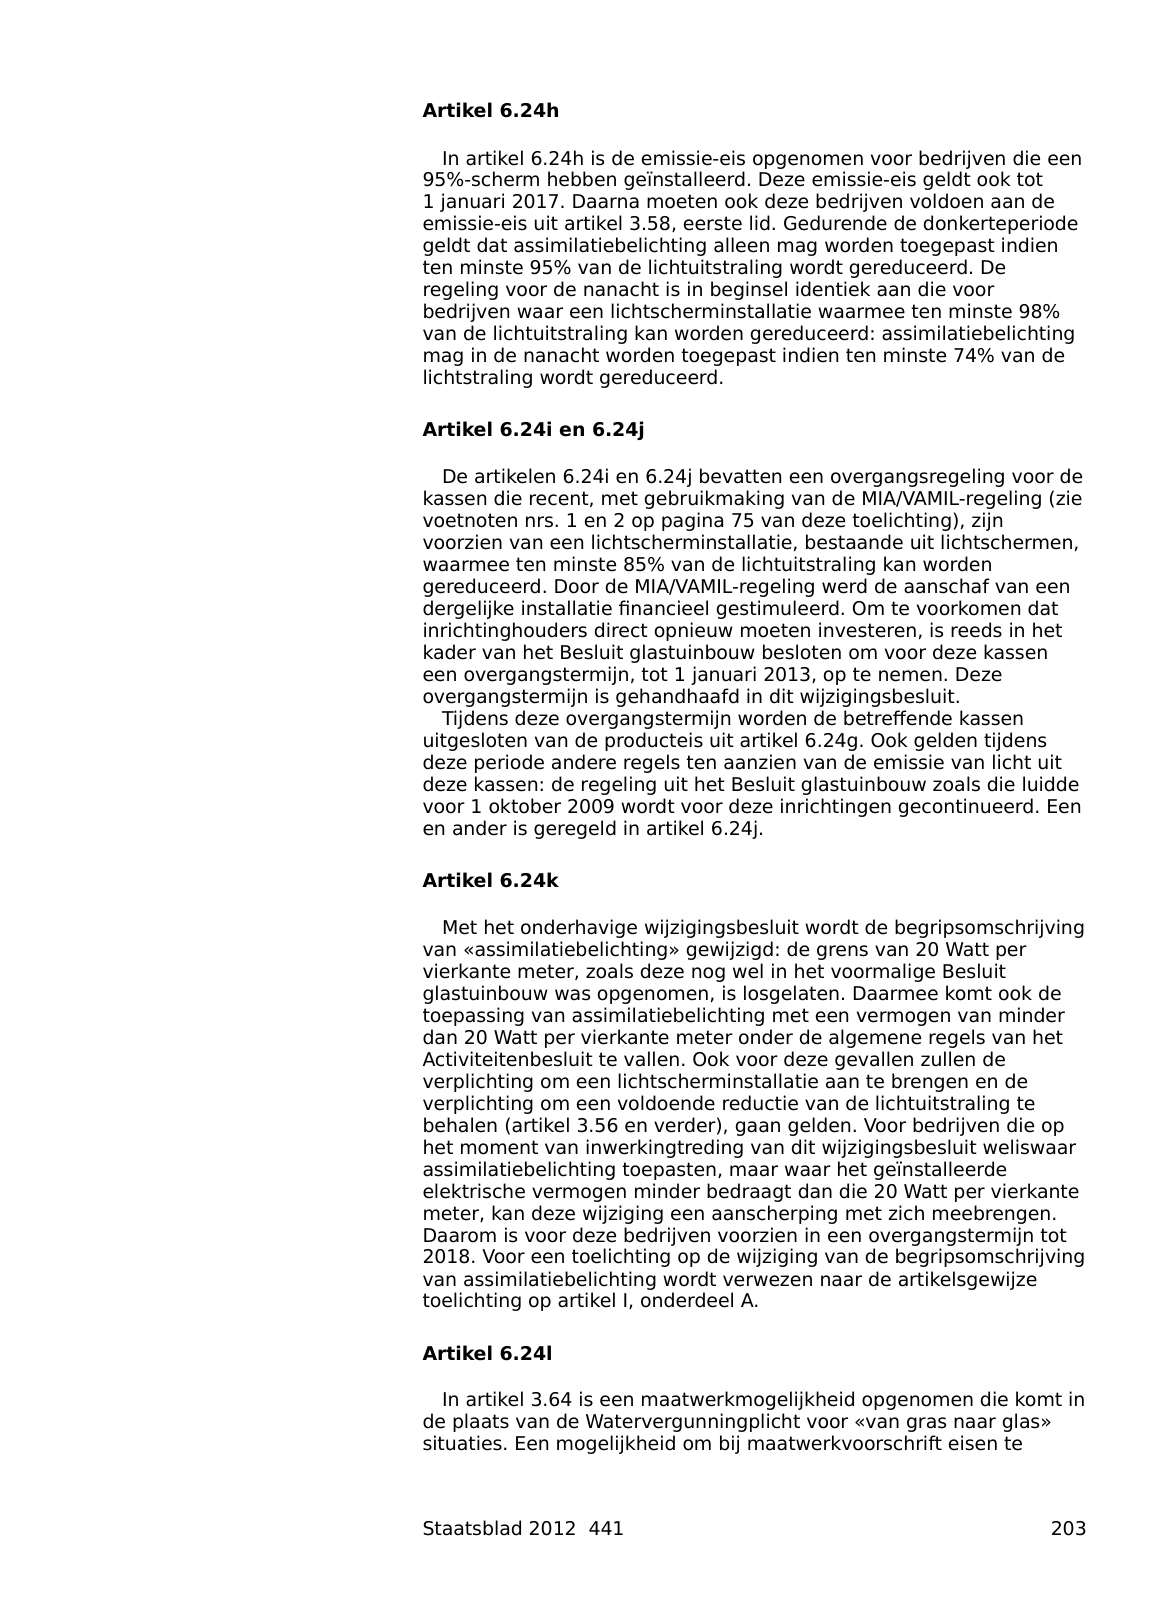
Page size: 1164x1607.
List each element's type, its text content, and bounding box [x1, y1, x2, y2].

text Met het onderhavige wijzigingsbesluit wordt de begripsomschrijving van «assimilatiebelichting» gewijzigd: de grens van 20 Watt per vierkante meter, zoals deze nog wel in het voormalige Besluit glastuinbouw was opgenomen, is losgelaten. Daarmee komt ook de toepassing van assimilatiebelichting met een vermogen van minder dan 20 Watt per vierkante meter onder de algemene regels van het Activiteitenbesluit te vallen. Ook voor deze gevallen zullen de verplichting om een lichtscherminstallatie aan te brengen en de verplichting om een voldoende reductie van de lichtuitstraling te behalen (artikel 3.56 en verder), gaan gelden. Voor bedrijven die op het moment van inwerkingtreding van dit wijzigingsbesluit weliswaar assimilatiebelichting toepasten, maar waar het geïnstalleerde elektrische vermogen minder bedraagt dan die 20 Watt per vierkante meter, kan deze wijziging een aanscherping met zich meebrengen. Daarom is voor deze bedrijven voorzien in een overgangstermijn tot 2018. Voor een toelichting op de wijziging van de begripsomschrijving van assimilatiebelichting wordt verwezen naar de artikelsgewijze toelichting op artikel I, onderdeel A. [422, 917, 1087, 1312]
text Tijdens deze overgangstermijn worden de betreffende kassen uitgesloten van de producteis uit artikel 6.24g. Ook gelden tijdens deze periode andere regels ten aanzien van de emissie van licht uit deze kassen: de regeling uit het Besluit glastuinbouw zoals die luidde voor 1 oktober 2009 wordt voor deze inrichtingen gecontinueerd. Een en ander is geregeld in artikel 6.24j. [422, 708, 1087, 840]
subtitle Artikel 6.24k [422, 870, 1087, 892]
subtitle Artikel 6.24h [422, 100, 1087, 122]
text In artikel 3.64 is een maatwerkmogelijkheid opgenomen die komt in de plaats van de Watervergunningplicht voor «van gras naar glas» situaties. Een mogelijkheid om bij maatwerkvoorschrift eisen te [422, 1389, 1087, 1455]
text In artikel 6.24h is de emissie-eis opgenomen voor bedrijven die een 95%-scherm hebben geïnstalleerd. Deze emissie-eis geldt ook tot 1 januari 2017. Daarna moeten ook deze bedrijven voldoen aan de emissie-eis uit artikel 3.58, eerste lid. Gedurende de donkerteperiode geldt dat assimilatiebelichting alleen mag worden toegepast indien ten minste 95% van de lichtuitstraling wordt gereduceerd. De regeling voor de nanacht is in beginsel identiek aan die voor bedrijven waar een lichtscherminstallatie waarmee ten minste 98% van de lichtuitstraling kan worden gereduceerd: assimilatiebelichting mag in de nanacht worden toegepast indien ten minste 74% van de lichtstraling wordt gereduceerd. [422, 147, 1087, 389]
subtitle Artikel 6.24i en 6.24j [422, 419, 1087, 441]
subtitle Artikel 6.24l [422, 1342, 1087, 1364]
text De artikelen 6.24i en 6.24j bevatten een overgangsregeling voor de kassen die recent, met gebruikmaking van de MIA/VAMIL-regeling (zie voetnoten nrs. 1 en 2 op pagina 75 van deze toelichting), zijn voorzien van een lichtscherminstallatie, bestaande uit lichtschermen, waarmee ten minste 85% van de lichtuitstraling kan worden gereduceerd. Door de MIA/VAMIL-regeling werd de aanschaf van een dergelijke installatie financieel gestimuleerd. Om te voorkomen dat inrichtinghouders direct opnieuw moeten investeren, is reeds in het kader van het Besluit glastuinbouw besloten om voor deze kassen een overgangstermijn, tot 1 januari 2013, op te nemen. Deze overgangstermijn is gehandhaafd in dit wijzigingsbesluit. [422, 466, 1087, 708]
